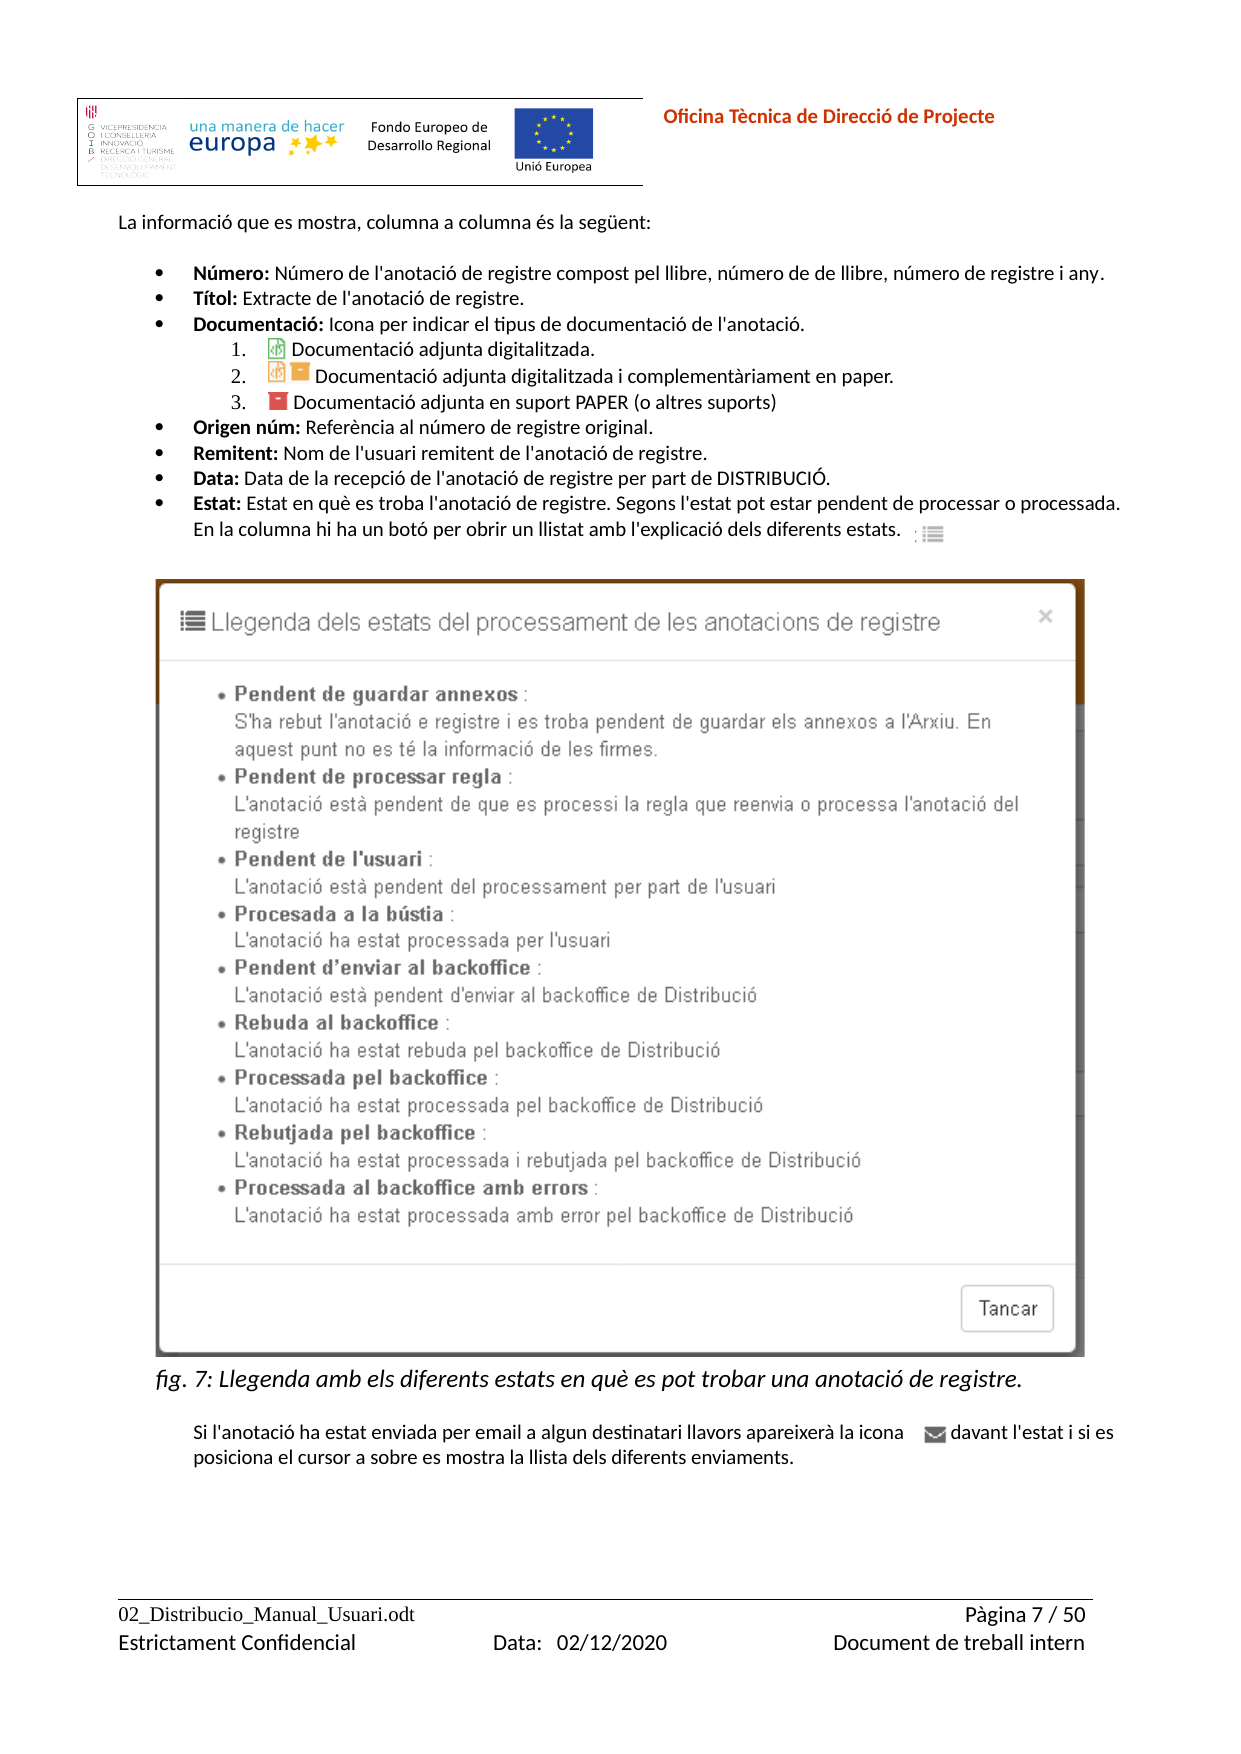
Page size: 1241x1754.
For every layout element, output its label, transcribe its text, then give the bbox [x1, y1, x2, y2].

list Documentació adjunta en suport PAPER (o altres suports) [231, 389, 1122, 414]
list Documentació: Icona per indicar el tipus de documentació de l'anotació. [156, 311, 1122, 336]
list Títol: Extracte de l'anotació de registre. [156, 286, 1122, 311]
list Documentació adjunta digitalitzada. [231, 336, 1122, 362]
picture [268, 392, 289, 410]
list Si l'anotació ha estat enviada per email a algun destinatari llavors apareixerà la icona davant l'estat i si es posiciona el cursor a sobre es mostra la llista dels diferents enviaments. [193, 1419, 1122, 1470]
list Origen núm: Referència al número de registre original. [156, 414, 1122, 440]
list Data: Data de la recepció de l'anotació de registre per part de DISTRIBUCIÓ. [156, 465, 1122, 491]
text fig. 7: Llegenda amb els diferents estats en què es pot trobar una anotació de registre. [156, 1357, 1084, 1394]
picture [268, 338, 311, 384]
picture [155, 579, 1085, 1357]
picture [82, 103, 181, 180]
list Número: Número de l'anotació de registre compost pel llibre, número de de llibre, número de registre i any. [156, 260, 1122, 286]
picture [915, 517, 953, 547]
picture [187, 103, 599, 180]
text La informació que es mostra, columna a columna és la següent: [118, 209, 1122, 235]
list Remitent: Nom de l'usuari remitent de l'anotació de registre. [156, 440, 1122, 465]
list Documentació adjunta digitalitzada i complementàriament en paper. [231, 362, 1122, 389]
list Estat: Estat en què es troba l'anotació de registre. Segons l'estat pot estar pendent de processar o processada. En la columna hi ha un botó per obrir un llistat amb l'explicació dels diferents estats. [156, 491, 1122, 541]
picture [917, 1419, 951, 1448]
